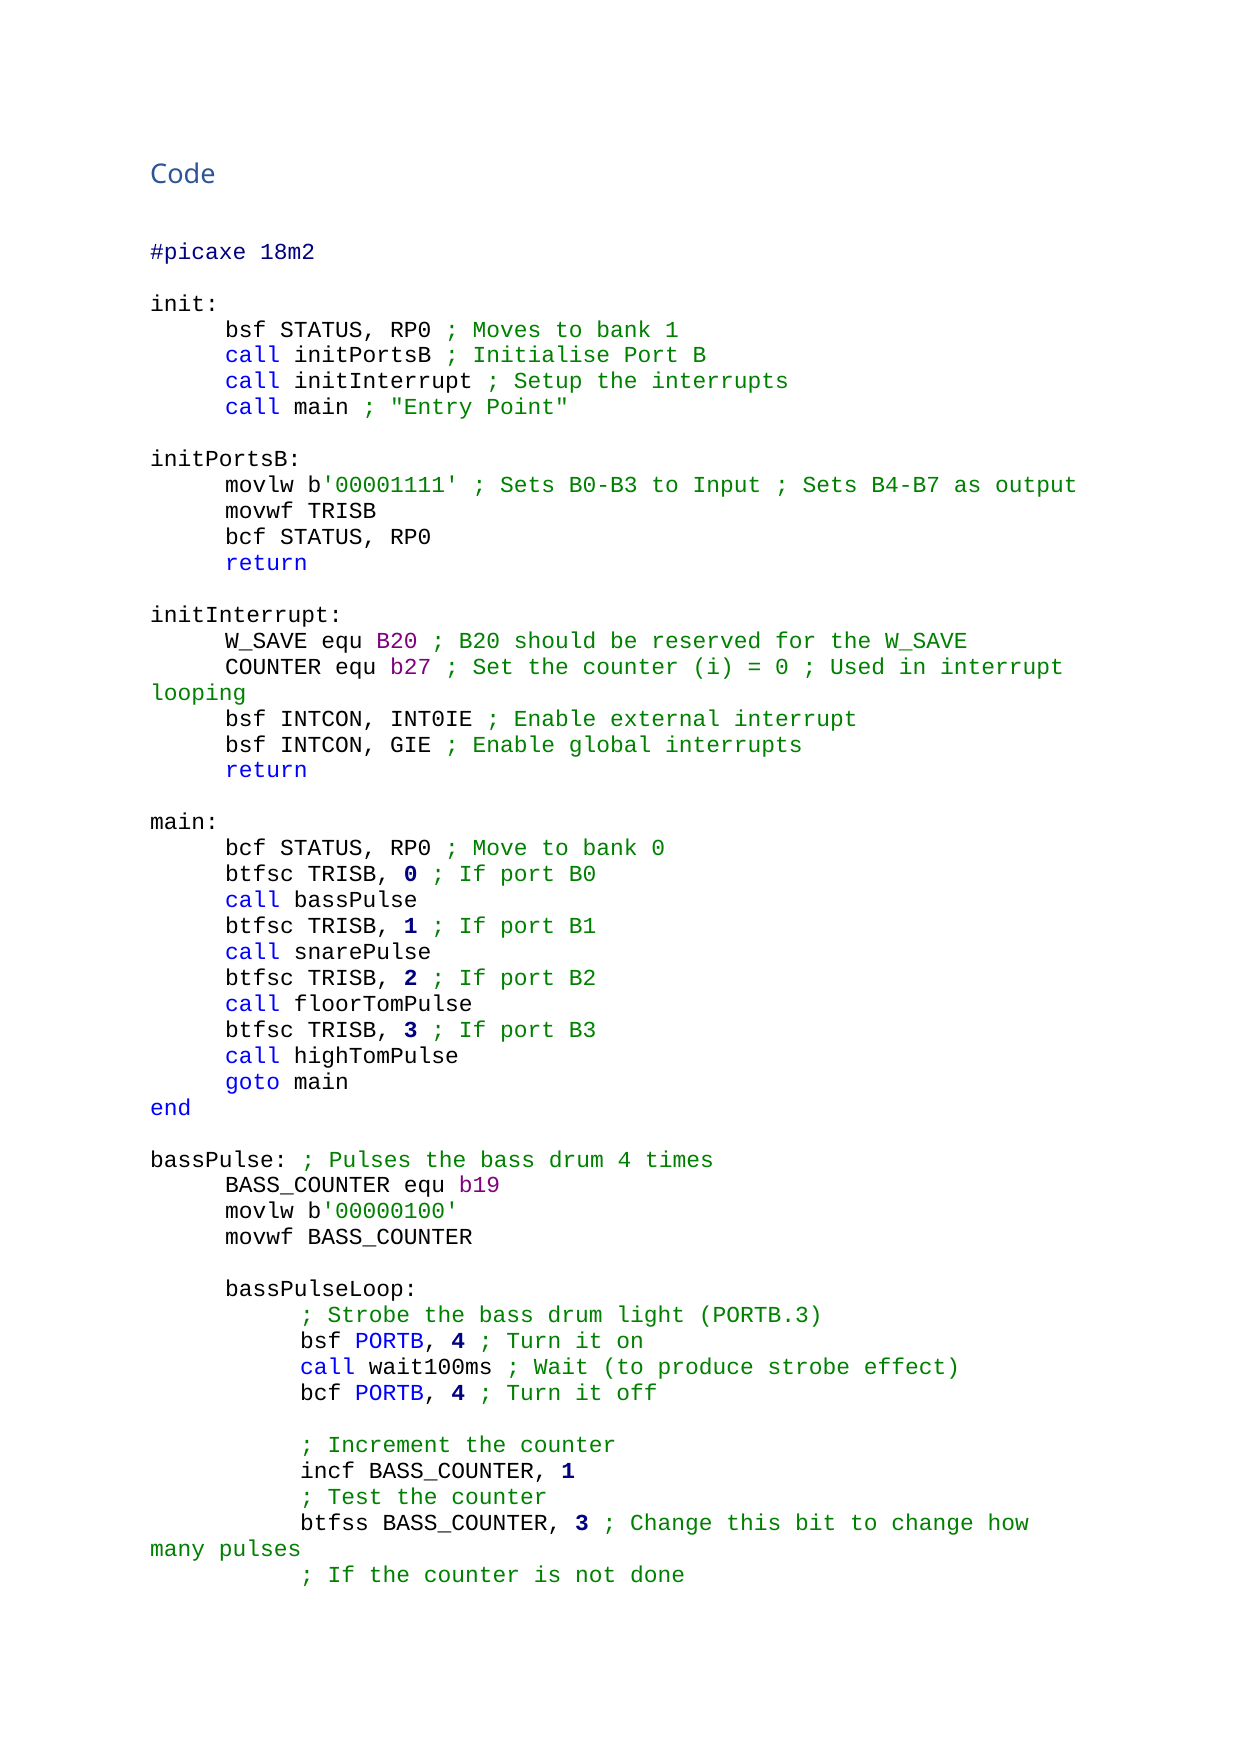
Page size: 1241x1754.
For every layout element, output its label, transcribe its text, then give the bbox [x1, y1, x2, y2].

text bassPulse: ; Pulses the bass drum 4 times [150, 1148, 1090, 1174]
text bsf PORTB, 4 ; Turn it on [150, 1329, 1090, 1355]
text movwf TRISB [150, 499, 1090, 525]
subtitle Code [150, 154, 1090, 191]
text bsf STATUS, RP0 ; Moves to bank 1 [150, 318, 1090, 344]
text return [150, 759, 1090, 785]
text COUNTER equ b27 ; Set the counter (i) = 0 ; Used in interrupt looping [150, 655, 1090, 707]
text goto main [150, 1070, 1090, 1096]
text call wait100ms ; Wait (to produce strobe effect) [150, 1355, 1090, 1381]
text ; Strobe the bass drum light (PORTB.3) [150, 1303, 1090, 1329]
text call initInterrupt ; Setup the interrupts [150, 370, 1090, 396]
text ; Increment the counter [150, 1433, 1090, 1459]
text call snarePulse [150, 940, 1090, 966]
text incf BASS_COUNTER, 1 [150, 1459, 1090, 1485]
text btfsc TRISB, 0 ; If port B0 [150, 863, 1090, 888]
text call floorTomPulse [150, 992, 1090, 1018]
text W_SAVE equ B20 ; B20 should be reserved for the W_SAVE [150, 629, 1090, 655]
text bsf INTCON, INT0IE ; Enable external interrupt [150, 707, 1090, 733]
text btfsc TRISB, 1 ; If port B1 [150, 914, 1090, 940]
text call highTomPulse [150, 1044, 1090, 1070]
text btfsc TRISB, 2 ; If port B2 [150, 966, 1090, 992]
text bcf STATUS, RP0 ; Move to bank 0 [150, 837, 1090, 863]
text btfsc TRISB, 3 ; If port B3 [150, 1018, 1090, 1044]
text BASS_COUNTER equ b19 [150, 1174, 1090, 1200]
text call bassPulse [150, 888, 1090, 914]
text movlw b'00001111' ; Sets B0-B3 to Input ; Sets B4-B7 as output [150, 473, 1090, 499]
text init: [150, 292, 1090, 318]
text #picaxe 18m2 [150, 240, 1090, 266]
text main: [150, 811, 1090, 837]
text return [150, 551, 1090, 577]
text btfss BASS_COUNTER, 3 ; Change this bit to change how many pulses [150, 1511, 1090, 1563]
text end [150, 1096, 1090, 1122]
text bassPulseLoop: [150, 1278, 1090, 1303]
text bcf STATUS, RP0 [150, 525, 1090, 551]
text bcf PORTB, 4 ; Turn it off [150, 1381, 1090, 1407]
text call initPortsB ; Initialise Port B [150, 344, 1090, 370]
text movwf BASS_COUNTER [150, 1226, 1090, 1252]
text movlw b'00000100' [150, 1200, 1090, 1226]
text initInterrupt: [150, 603, 1090, 629]
text bsf INTCON, GIE ; Enable global interrupts [150, 733, 1090, 759]
text ; If the counter is not done [150, 1563, 1090, 1589]
text call main ; "Entry Point" [150, 396, 1090, 422]
text ; Test the counter [150, 1485, 1090, 1511]
text initPortsB: [150, 448, 1090, 473]
